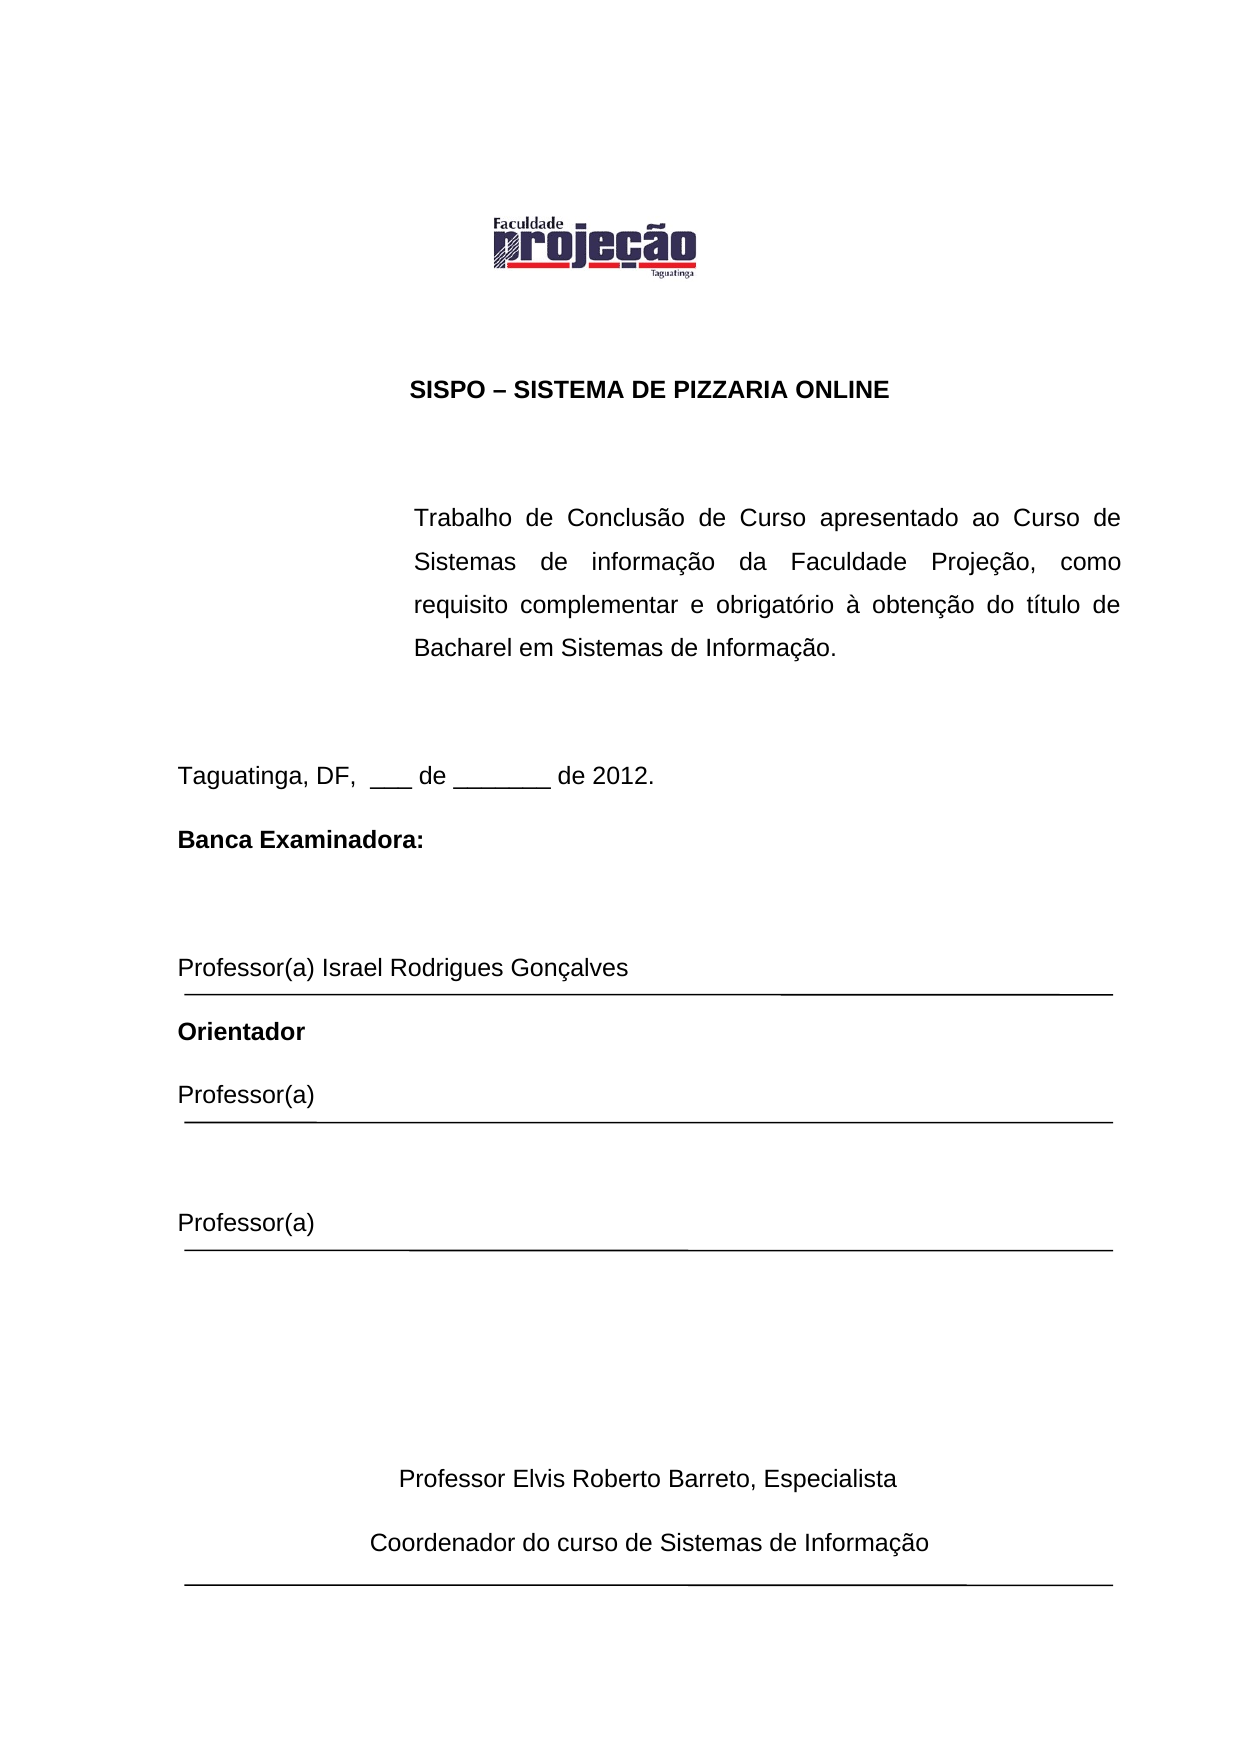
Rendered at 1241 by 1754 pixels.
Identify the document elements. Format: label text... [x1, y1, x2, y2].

picture [493, 216, 698, 282]
text Taguatinga, DF, ___ de _______ de 2012. [177, 761, 1122, 789]
text Professor(a) Israel Rodrigues Gonçalves [177, 953, 1122, 981]
text SISPO – SISTEMA DE PIZZARIA ONLINE [177, 376, 1122, 404]
text Professor(a) [177, 1208, 1122, 1237]
text Professor(a) [177, 1081, 1122, 1109]
text Banca Examinadora: [177, 825, 1122, 853]
text Professor Elvis Roberto Barreto, Especialista [177, 1464, 1122, 1493]
text Orientador [177, 1017, 1122, 1045]
text Trabalho de Conclusão de Curso apresentado ao Curso de Sistemas de informação da Faculdade Projeção, como requisito complementar e obrigatório à obtenção do título de Bacharel em Sistemas de Informação. [413, 503, 1122, 662]
text Coordenador do curso de Sistemas de Informação [177, 1528, 1122, 1557]
